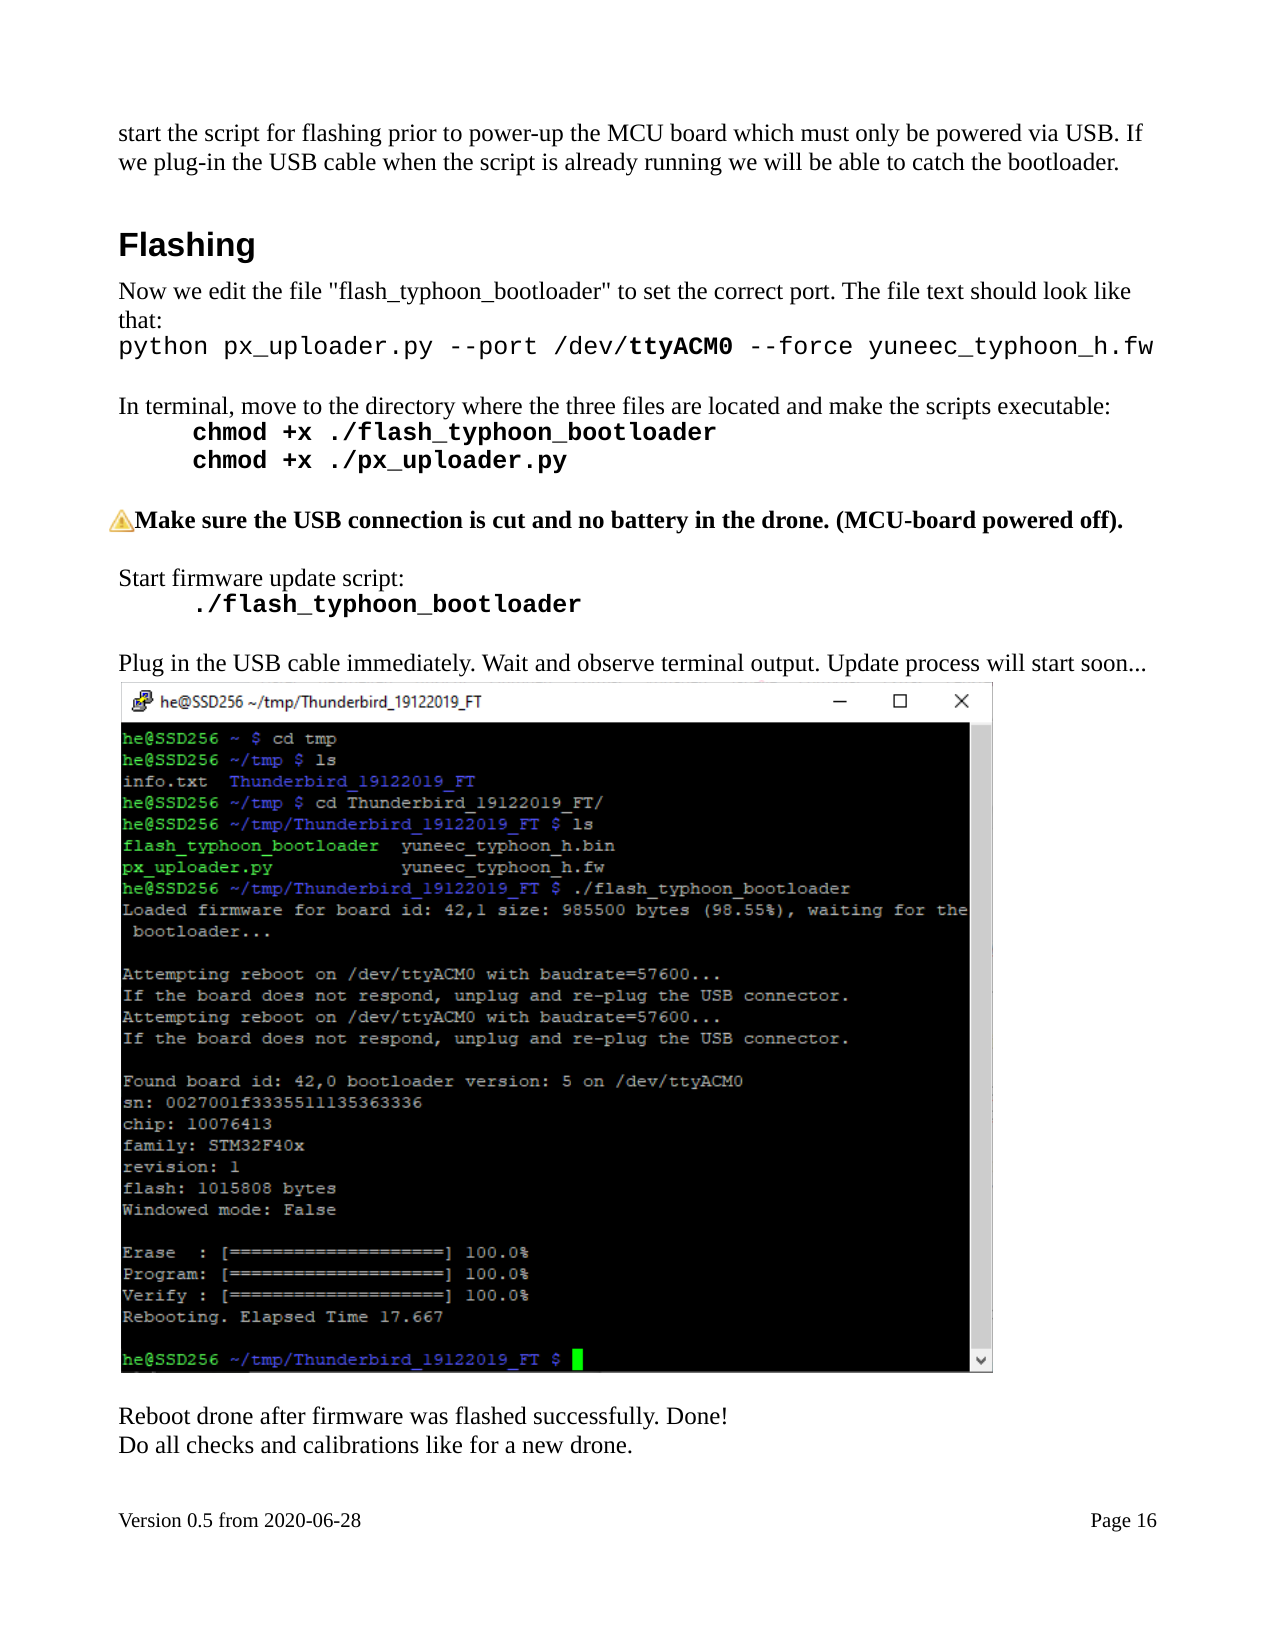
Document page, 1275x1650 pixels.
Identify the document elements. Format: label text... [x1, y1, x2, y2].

text ./flash_typhoon_bootloader [118, 591, 1157, 620]
text Plug in the USB cable immediately. Wait and observe terminal output. Update process will start soon... [118, 648, 1157, 677]
picture [109, 508, 135, 534]
text start the script for flashing prior to power-up the MCU board which must only be powered via USB. If we plug-in the USB cable when the script is already running we will be able to catch the bootloader. [118, 118, 1157, 176]
text Make sure the USB connection is cut and no battery in the drone. (MCU-board powered off). [118, 505, 1157, 534]
text Now we edit the file "flash_typhoon_bootloader" to set the correct port. The file text should look like that: [118, 276, 1157, 334]
text python px_uploader.py --port /dev/ttyACM0 --force yuneec_typhoon_h.fw [118, 334, 1157, 362]
text Reboot drone after firmware was flashed successfully. Done! [118, 1401, 1157, 1430]
text chmod +x ./px_uploader.py [118, 448, 1157, 476]
text chmod +x ./flash_typhoon_bootloader [118, 420, 1157, 448]
subtitle Flashing [118, 225, 1157, 264]
text Do all checks and calibrations like for a new drone. [118, 1430, 1157, 1459]
text Start firmware update script: [118, 563, 1157, 591]
picture [121, 680, 993, 1373]
text In terminal, move to the directory where the three files are located and make the scripts executable: [118, 391, 1157, 420]
